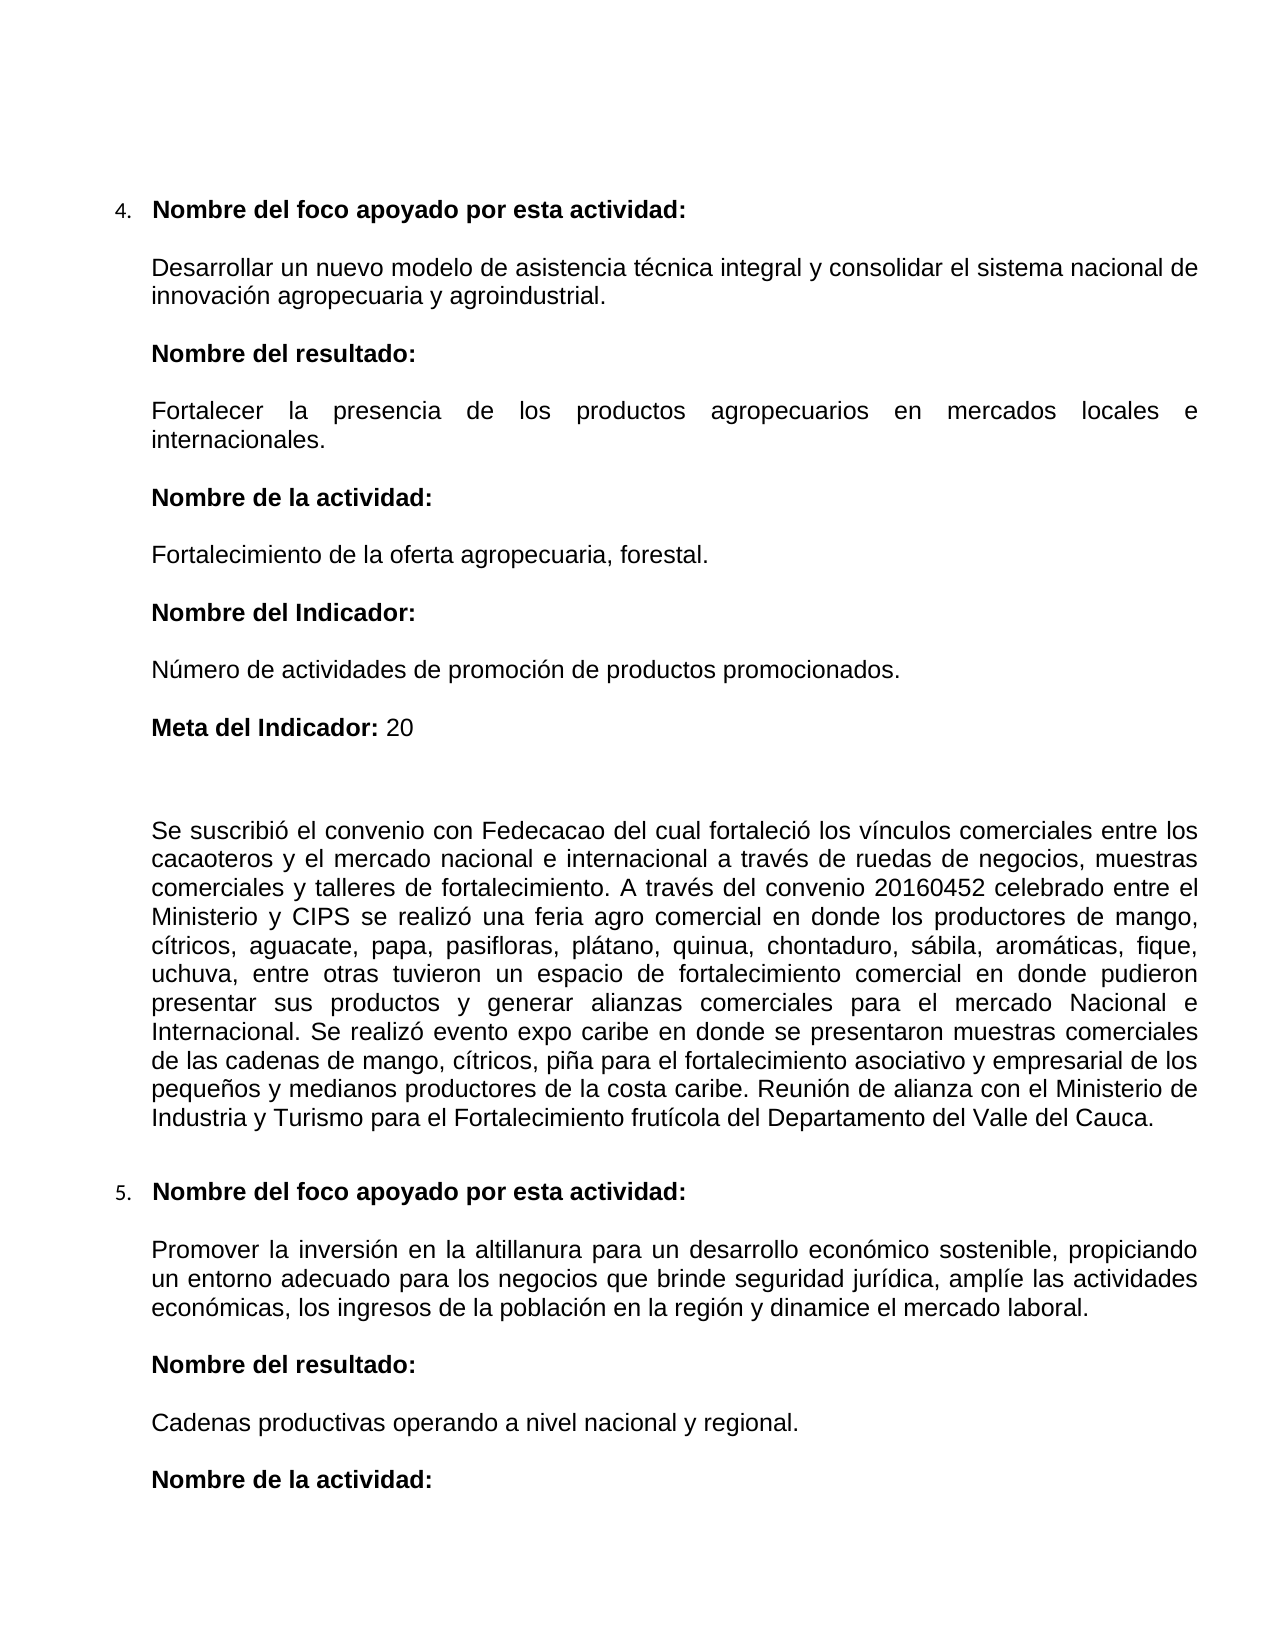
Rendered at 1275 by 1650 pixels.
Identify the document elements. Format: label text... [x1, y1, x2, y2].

table_cell Promover la inversión en la altillanura para un desarrollo económico sostenible, propiciando un entorno adecuado para los negocios que brinde seguridad jurídica, amplíe las actividades económicas, los ingresos de la población en la región y dinamice el mercado laboral. [77, 1235, 1200, 1350]
table_cell Número de actividades de promoción de productos promocionados. [77, 626, 1200, 684]
table_cell Nombre del resultado: [77, 1350, 1200, 1408]
table_header Nombre del foco apoyado por esta actividad: [77, 195, 1200, 253]
text Se suscribió el convenio con Fedecacao del cual fortaleció los vínculos comerciales entre los cacaoteros y el mercado nacional e internacional a través de ruedas de negocios, muestras comerciales y talleres de fortalecimiento. A través del convenio 20160452 celebrado entre el Ministerio y CIPS se realizó una feria agro comercial en donde los productores de mango, cítricos, aguacate, papa, pasifloras, plátano, quinua, chontaduro, sábila, aromáticas, fique, uchuva, entre otras tuvieron un espacio de fortalecimiento comercial en donde pudieron presentar sus productos y generar alianzas comerciales para el mercado Nacional e Internacional. Se realizó evento expo caribe en donde se presentaron muestras comerciales de las cadenas de mango, cítricos, piña para el fortalecimiento asociativo y empresarial de los pequeños y medianos productores de la costa caribe. Reunión de alianza con el Ministerio de Industria y Turismo para el Fortalecimiento frutícola del Departamento del Valle del Cauca. [151, 816, 1200, 1132]
table_cell Fortalecer la presencia de los productos agropecuarios en mercados locales e internacionales. [77, 396, 1200, 454]
table_cell [77, 150, 1200, 195]
table_cell Nombre de la actividad: [77, 1465, 1200, 1494]
table_cell Nombre del Indicador: [77, 569, 1200, 626]
table_cell Desarrollar un nuevo modelo de asistencia técnica integral y consolidar el sistema nacional de innovación agropecuaria y agroindustrial. [77, 253, 1200, 339]
table_cell Nombre de la actividad: [77, 454, 1200, 511]
table_cell Meta del Indicador: 20 [77, 684, 1200, 741]
table_cell Fortalecimiento de la oferta agropecuaria, forestal. [77, 511, 1200, 569]
table_cell Nombre del resultado: [77, 339, 1200, 396]
table_header Nombre del foco apoyado por esta actividad: [77, 1177, 1200, 1235]
table_cell Cadenas productivas operando a nivel nacional y regional. [77, 1408, 1200, 1465]
table_cell [77, 741, 1200, 770]
